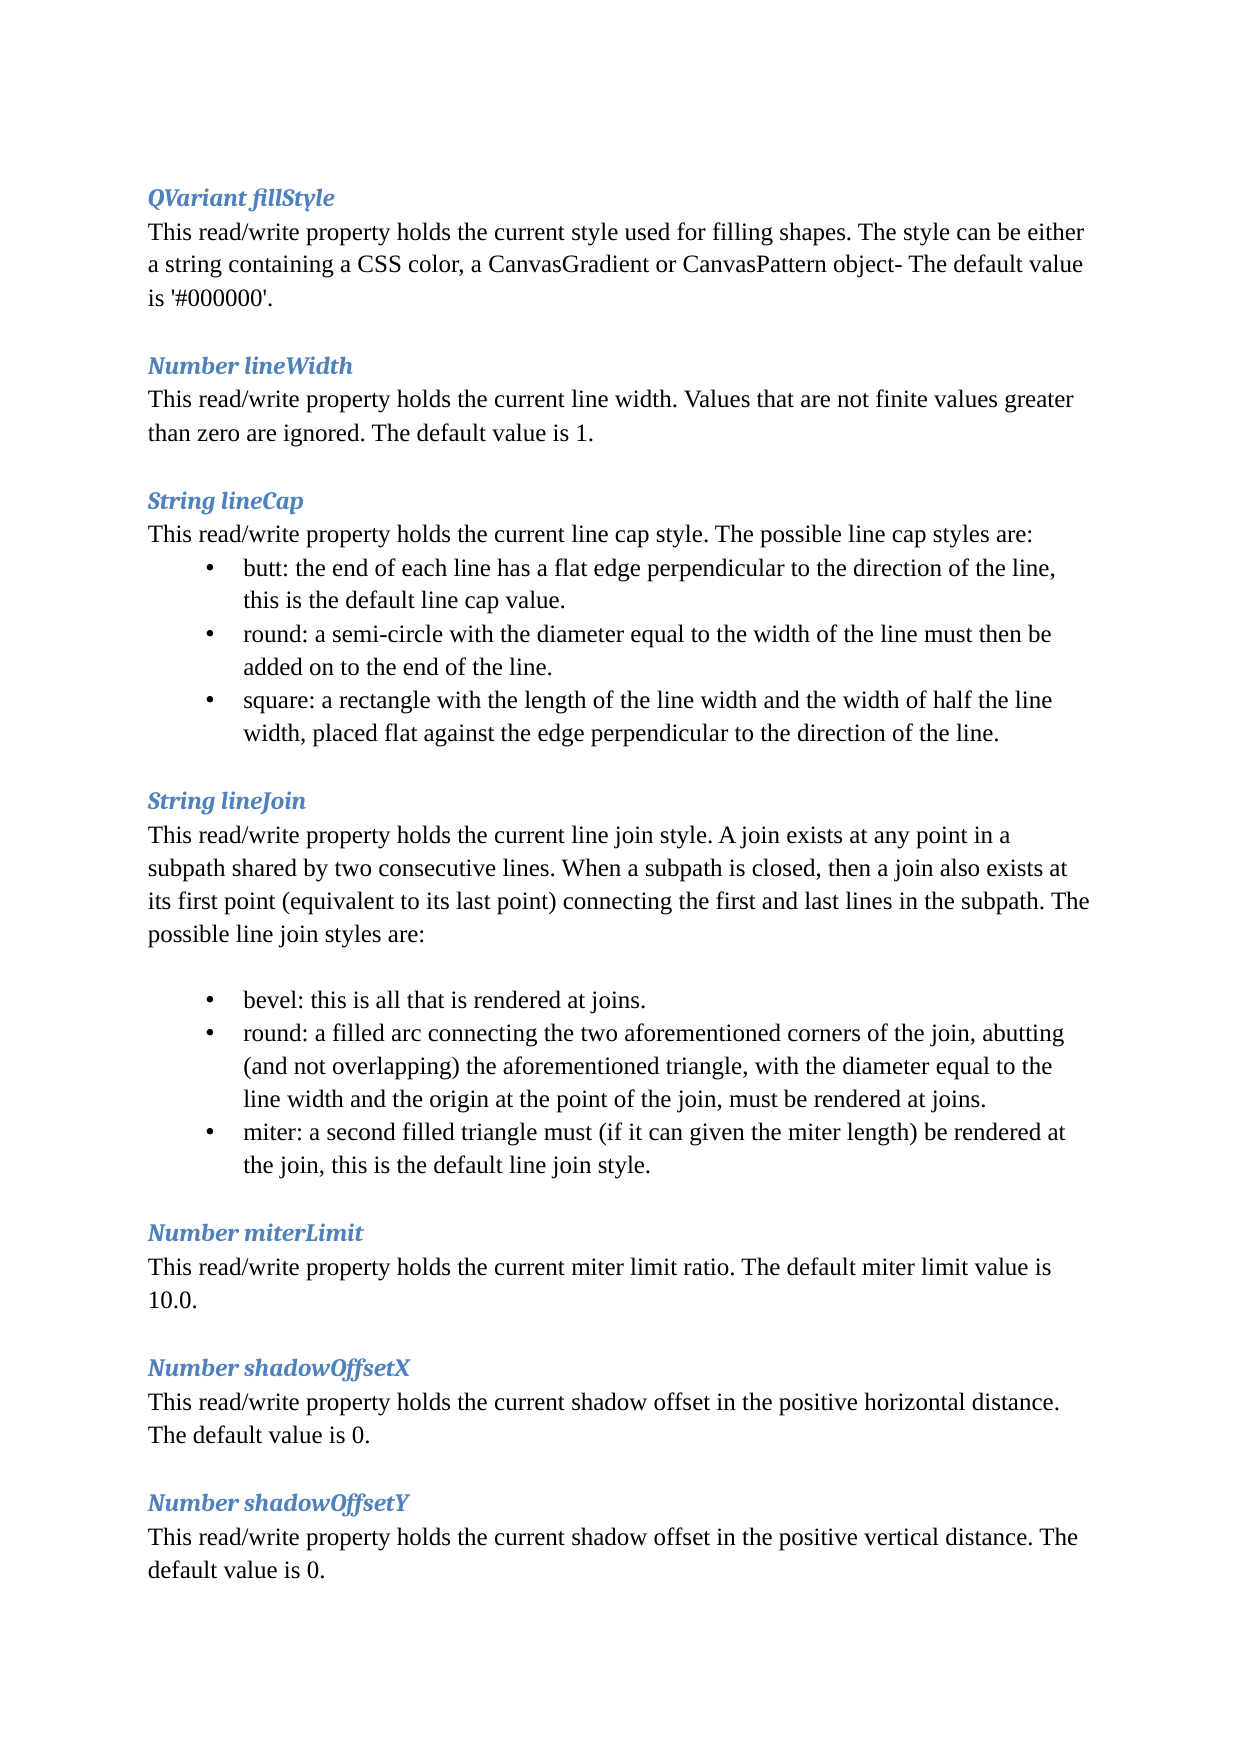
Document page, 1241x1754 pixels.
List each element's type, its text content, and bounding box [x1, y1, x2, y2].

text This read/write property holds the current miter limit ratio. The default miter limit value is 10.0. [148, 1252, 1093, 1314]
list miter: a second filled triangle must (if it can given the miter length) be rendered at the join, this is the default line join style. [206, 1117, 1093, 1179]
subtitle String lineJoin [148, 787, 1093, 815]
text This read/write property holds the current shadow offset in the positive horizontal distance. The default value is 0. [148, 1387, 1093, 1449]
list square: a rectangle with the length of the line width and the width of half the line width, placed flat against the edge perpendicular to the direction of the line. [206, 685, 1093, 746]
subtitle QVariant fillStyle [148, 183, 1093, 212]
text This read/write property holds the current line width. Values that are not finite values greater than zero are ignored. The default value is 1. [148, 384, 1093, 446]
subtitle Number lineWidth [148, 352, 1093, 380]
subtitle Number shadowOffsetX [148, 1354, 1093, 1383]
list bevel: this is all that is rendered at joins. [206, 985, 1093, 1013]
text This read/write property holds the current shadow offset in the positive vertical distance. The default value is 0. [148, 1522, 1093, 1584]
subtitle String lineCap [148, 487, 1093, 515]
subtitle Number miterLimit [148, 1219, 1093, 1248]
list round: a filled arc connecting the two aforementioned corners of the join, abutting (and not overlapping) the aforementioned triangle, with the diameter equal to the line width and the origin at the point of the join, must be rendered at joins. [206, 1018, 1093, 1113]
list butt: the end of each line has a flat edge perpendicular to the direction of the line, this is the default line cap value. [206, 553, 1093, 614]
list round: a semi-circle with the diameter equal to the width of the line must then be added on to the end of the line. [206, 619, 1093, 680]
subtitle Number shadowOffsetY [148, 1489, 1093, 1518]
text This read/write property holds the current line join style. A join exists at any point in a subpath shared by two consecutive lines. When a subpath is closed, then a join also exists at its first point (equivalent to its last point) connecting the first and last lines in the subpath. The possible line join styles are: [148, 820, 1093, 947]
text This read/write property holds the current style used for filling shapes. The style can be either a string containing a CSS color, a CanvasGradient or CanvasPattern object- The default value is '#000000'. [148, 217, 1093, 311]
text This read/write property holds the current line cap style. The possible line cap styles are: [148, 519, 1093, 548]
